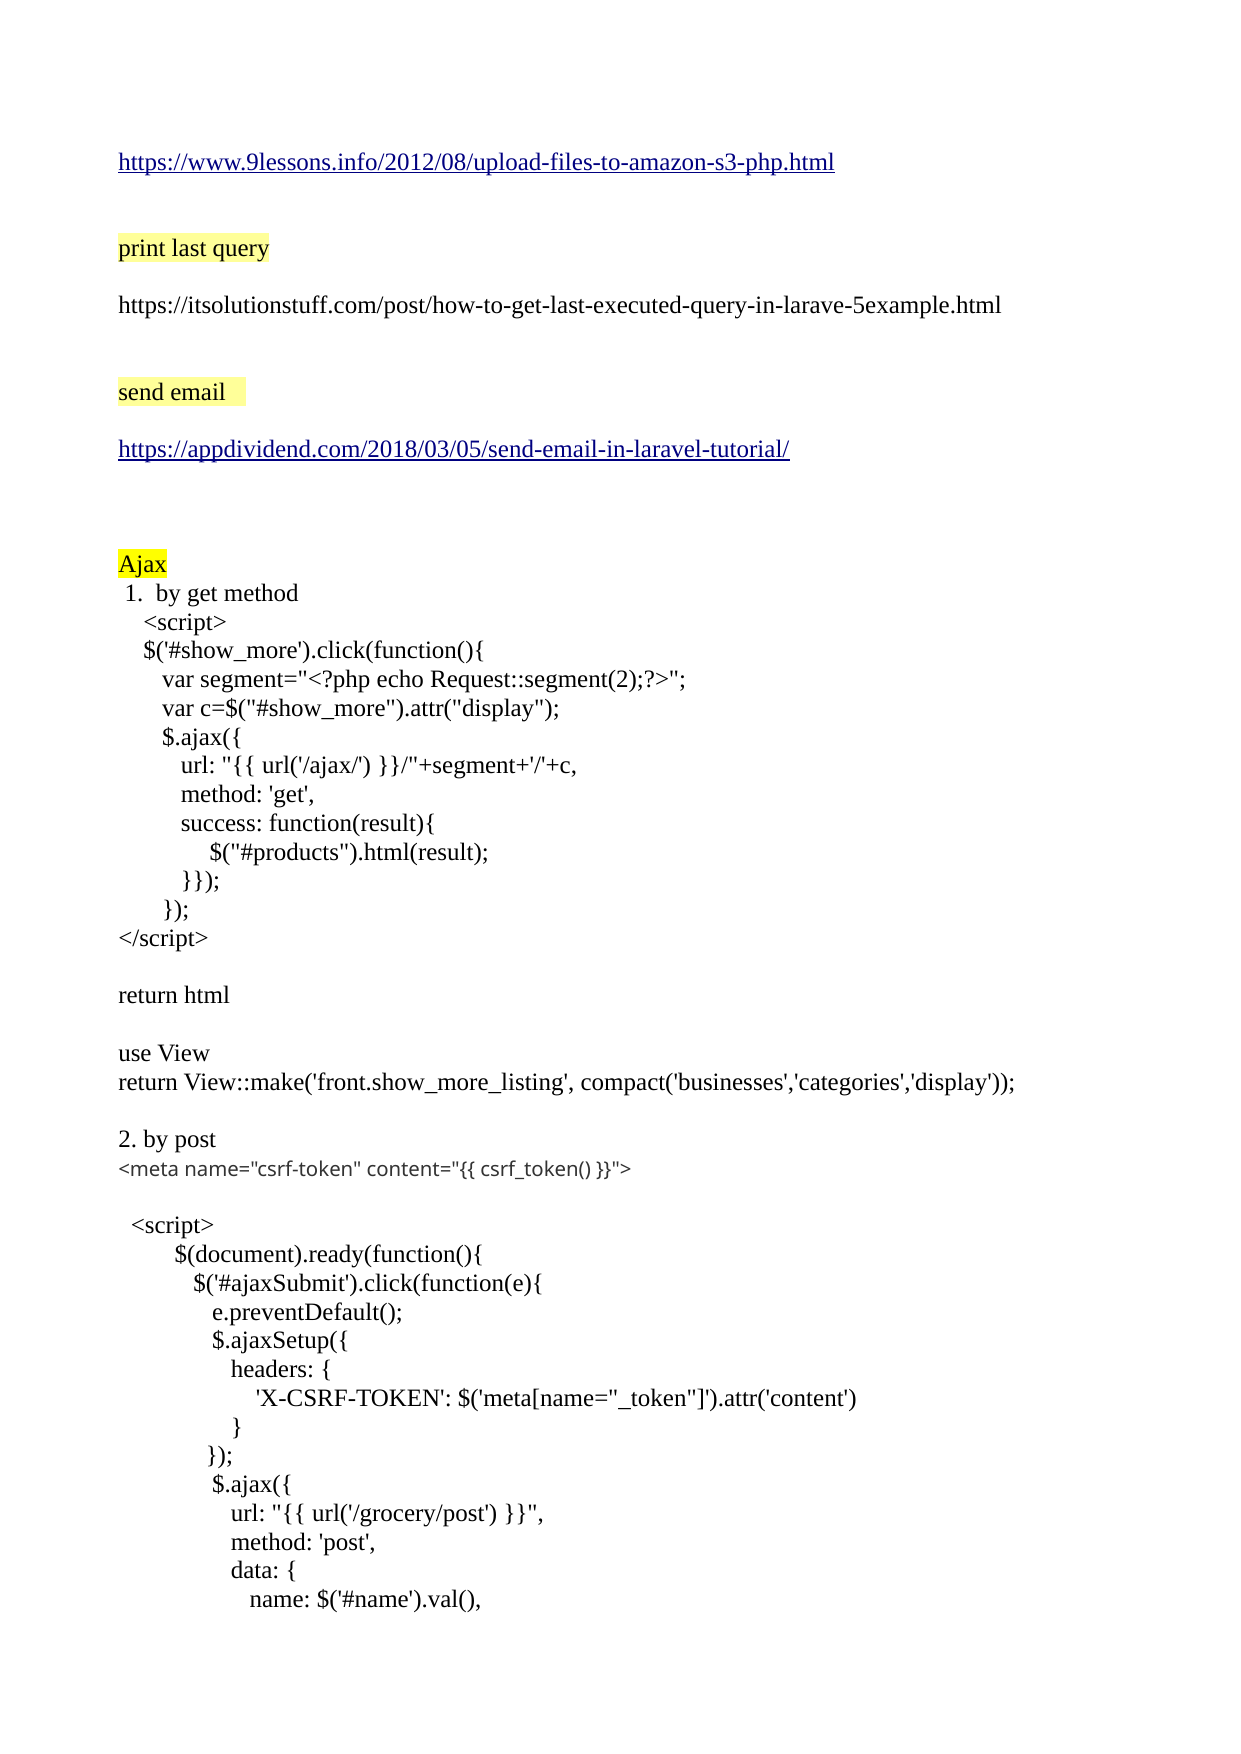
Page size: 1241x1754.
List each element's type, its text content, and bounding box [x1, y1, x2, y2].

text return html [118, 981, 1122, 1009]
text send email [118, 377, 1122, 406]
text $(document).ready(function(){ [118, 1239, 1122, 1268]
text https://www.9lessons.info/2012/08/upload-files-to-amazon-s3-php.html [118, 147, 1122, 176]
text e.preventDefault(); [118, 1297, 1122, 1326]
text var segment="<?php echo Request::segment(2);?>"; [118, 664, 1122, 693]
text method: 'get', [118, 779, 1122, 808]
text <script> [118, 607, 1122, 636]
text 1. by get method [118, 578, 1122, 607]
text var c=$("#show_more").attr("display"); [118, 693, 1122, 722]
text https://itsolutionstuff.com/post/how-to-get-last-executed-query-in-larave-5example.html [118, 291, 1122, 319]
text }); [118, 1441, 1122, 1469]
text method: 'post', [118, 1527, 1122, 1556]
text </script> [118, 923, 1122, 952]
text data: { [118, 1556, 1122, 1584]
text return View::make('front.show_more_listing', compact('businesses','categories','display')); [118, 1067, 1122, 1096]
text 2. by post [118, 1124, 1122, 1153]
text Ajax [118, 549, 1122, 578]
text use View [118, 1038, 1122, 1067]
text https://appdividend.com/2018/03/05/send-email-in-laravel-tutorial/ [118, 434, 1122, 463]
text } [118, 1412, 1122, 1441]
text $('#ajaxSubmit').click(function(e){ [118, 1268, 1122, 1297]
text 'X-CSRF-TOKEN': $('meta[name="_token"]').attr('content') [118, 1383, 1122, 1412]
text name: $('#name').val(), [118, 1584, 1122, 1613]
text <script> [118, 1182, 1122, 1239]
text }}); [118, 866, 1122, 894]
text $.ajax({ [118, 1469, 1122, 1498]
text url: "{{ url('/ajax/') }}/"+segment+'/'+c, [118, 751, 1122, 779]
text success: function(result){ [118, 808, 1122, 837]
text }); [118, 894, 1122, 923]
text $.ajax({ [118, 722, 1122, 751]
text $.ajaxSetup({ [118, 1326, 1122, 1354]
text $('#show_more').click(function(){ [118, 636, 1122, 664]
text $("#products").html(result); [118, 837, 1122, 866]
text headers: { [118, 1354, 1122, 1383]
text <meta name="csrf-token" content="{{ csrf_token() }}"> [118, 1153, 1122, 1182]
text print last query [118, 233, 1122, 262]
text url: "{{ url('/grocery/post') }}", [118, 1498, 1122, 1527]
